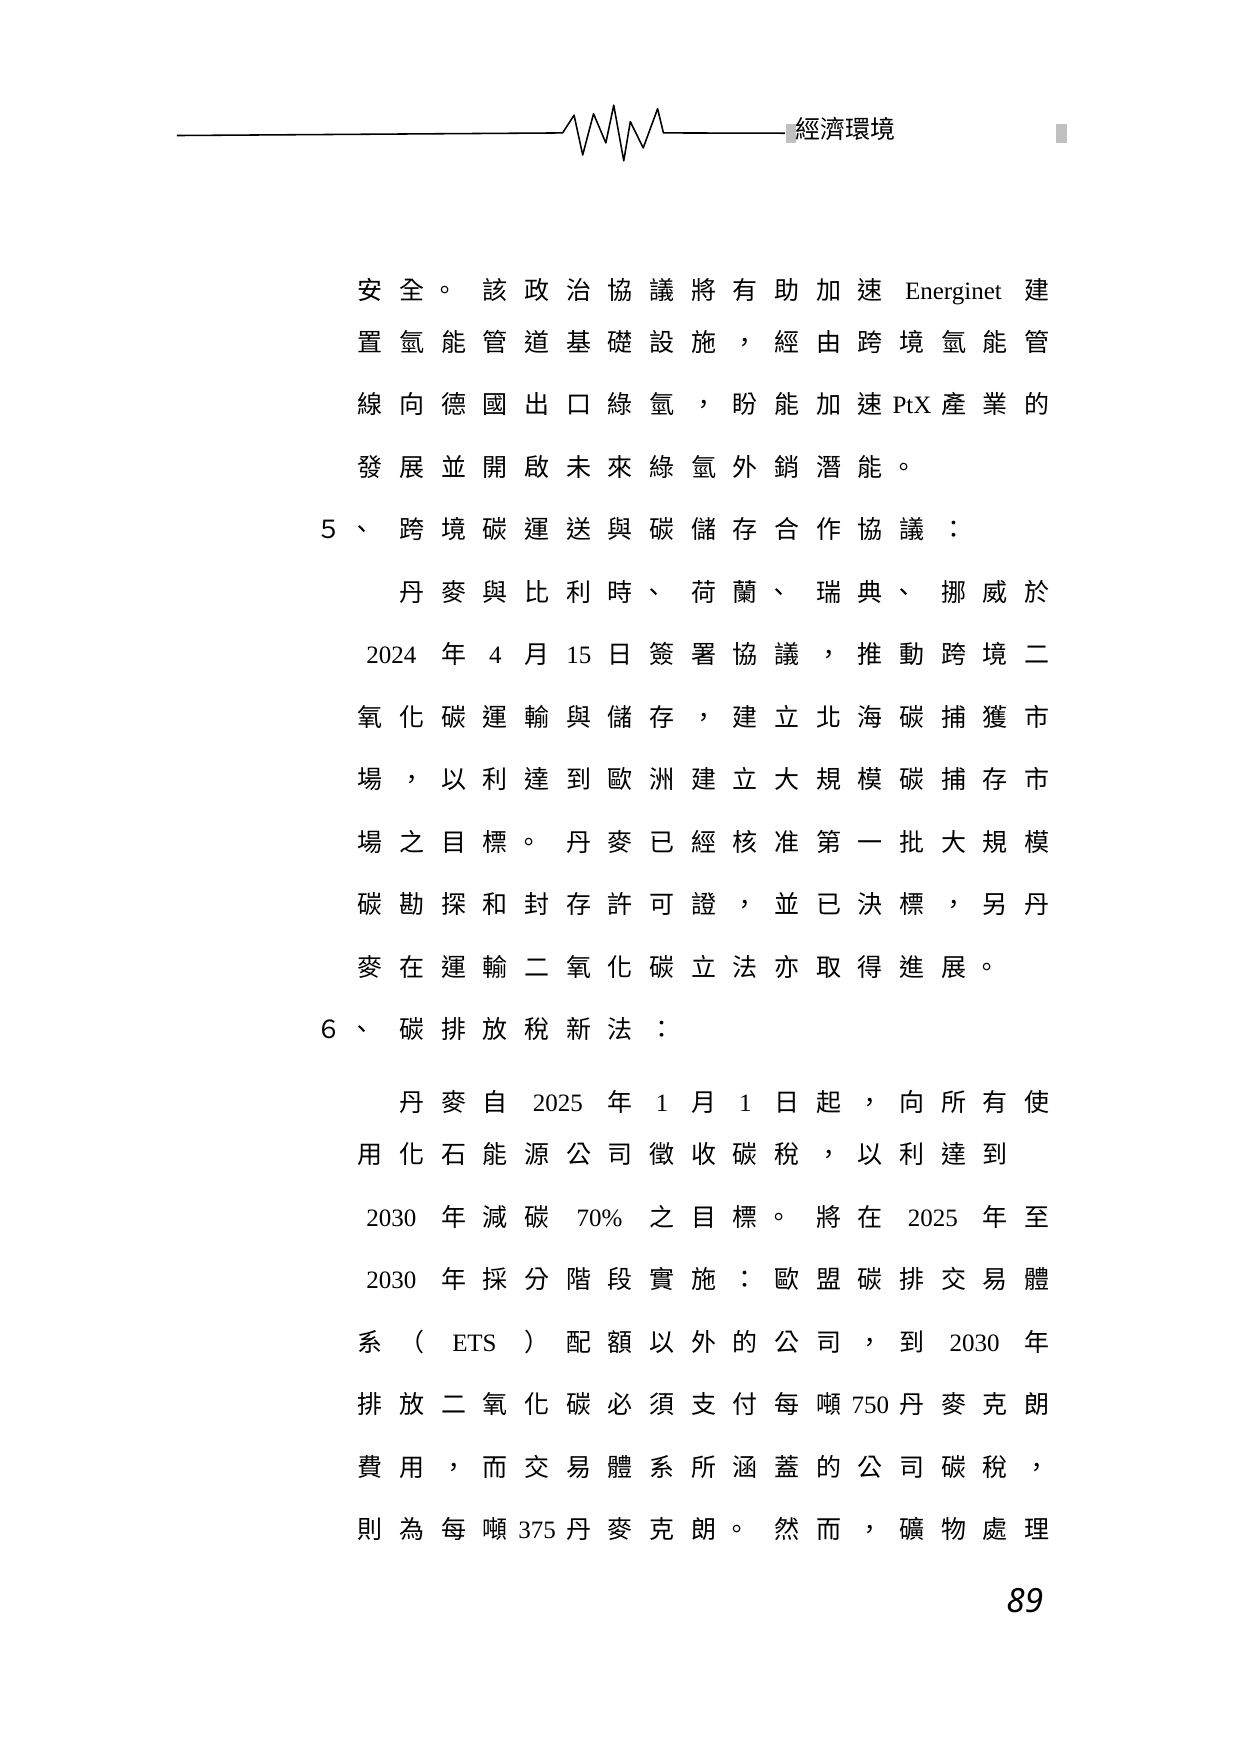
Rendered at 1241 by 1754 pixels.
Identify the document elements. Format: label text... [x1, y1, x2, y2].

text 丹麥與比利時、荷蘭、瑞典、挪威於2024年4月15日簽署協議，推動跨境二氧化碳運輸與儲存，建立北海碳捕獲市場，以利達到歐洲建立大規模碳捕存市場之目標。丹麥已經核准第一批大規模碳勘探和封存許可證，並已決標，另丹麥在運輸二氧化碳立法亦取得進展。 [330, 549, 1058, 986]
text 丹麥自2025年1月1日起，向所有使用化石能源公司徵收碳稅，以利達到2030年減碳70%之目標。將在2025年至2030年採分階段實施：歐盟碳排交易體系（ETS）配額以外的公司，到2030年排放二氧化碳必須支付每噸750丹麥克朗費用，而交易體系所涵蓋的公司碳稅，則為每噸375丹麥克朗。然而，礦物處理 [330, 1049, 1058, 1549]
text ６、碳排放稅新法： [281, 986, 1058, 1049]
text ５、跨境碳運送與碳儲存合作協議： [281, 486, 1058, 549]
text 安全。該政治協議將有助加速Energinet建置氫能管道基礎設施，經由跨境氫能管線向德國出口綠氫，盼能加速PtX產業的發展並開啟未來綠氫外銷潛能。 [330, 236, 1058, 486]
